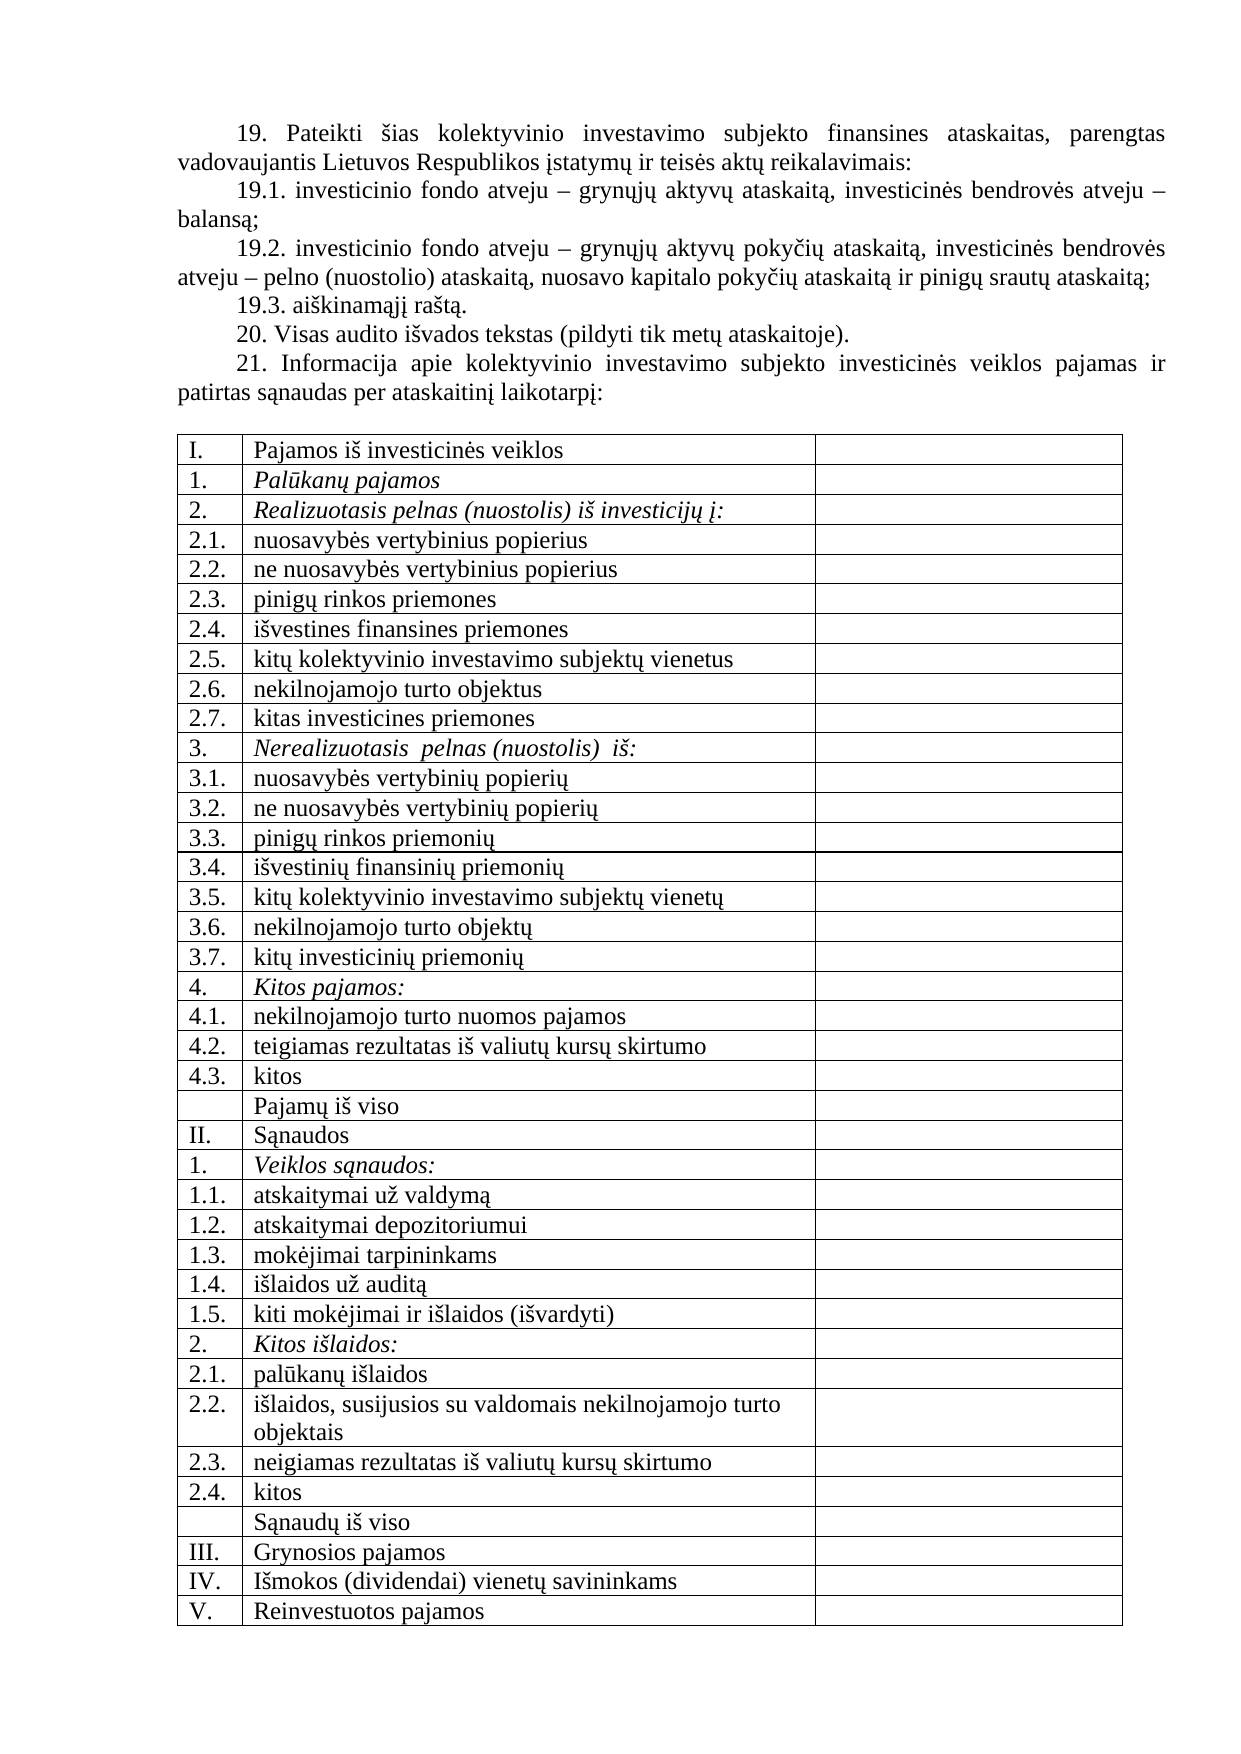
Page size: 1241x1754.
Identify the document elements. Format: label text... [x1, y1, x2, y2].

table_cell 2.5. [178, 644, 242, 673]
table_cell 1.3. [178, 1240, 242, 1268]
table_cell Sąnaudų iš viso [243, 1507, 815, 1536]
table_cell nuosavybės vertybinius popierius [243, 525, 815, 553]
table_cell Veiklos sąnaudos: [243, 1150, 815, 1179]
table_cell ne nuosavybės vertybinius popierius [243, 555, 815, 583]
table_cell palūkanų išlaidos [243, 1359, 815, 1388]
table_cell išvestines finansines priemones [243, 614, 815, 643]
table_cell 2.6. [178, 674, 242, 702]
table_cell 2. [178, 1329, 242, 1358]
table_cell Nerealizuotasis pelnas (nuostolis) iš: [243, 733, 815, 762]
table_cell kitų kolektyvinio investavimo subjektų vienetų [243, 882, 815, 911]
table_cell Kitos pajamos: [243, 972, 815, 1000]
table_header I. [178, 435, 242, 464]
table_cell pinigų rinkos priemones [243, 584, 815, 613]
table_cell 4. [178, 972, 242, 1000]
table_cell [816, 1210, 1122, 1239]
table_cell 1. [178, 465, 242, 494]
table_cell [816, 942, 1122, 971]
table_cell 2.3. [178, 1447, 242, 1476]
table_cell 3.4. [178, 853, 242, 881]
table_cell nekilnojamojo turto objektų [243, 912, 815, 941]
table_cell [816, 1031, 1122, 1060]
table_cell [816, 882, 1122, 911]
table_cell 4.2. [178, 1031, 242, 1060]
table_cell [816, 1270, 1122, 1298]
table_cell 4.1. [178, 1001, 242, 1030]
table_cell [816, 1240, 1122, 1268]
table_cell 1.4. [178, 1270, 242, 1298]
table_cell nuosavybės vertybinių popierių [243, 763, 815, 792]
table_cell [816, 1329, 1122, 1358]
table_cell [816, 733, 1122, 762]
table_cell [816, 584, 1122, 613]
table_cell 2.4. [178, 1477, 242, 1506]
table_cell [816, 1150, 1122, 1179]
table_cell [816, 1507, 1122, 1536]
table_cell teigiamas rezultatas iš valiutų kursų skirtumo [243, 1031, 815, 1060]
table_cell išlaidos už auditą [243, 1270, 815, 1298]
text 19.3. aiškinamąjį raštą. [177, 291, 1166, 319]
table_cell [178, 1507, 242, 1536]
table_cell [816, 853, 1122, 881]
table_cell 4.3. [178, 1061, 242, 1090]
table_cell atskaitymai depozitoriumui [243, 1210, 815, 1239]
table_cell nekilnojamojo turto nuomos pajamos [243, 1001, 815, 1030]
table_cell [816, 1566, 1122, 1595]
table_cell [816, 972, 1122, 1000]
table_cell 3.6. [178, 912, 242, 941]
table_cell 2.4. [178, 614, 242, 643]
table_cell [816, 1477, 1122, 1506]
table_cell Realizuotasis pelnas (nuostolis) iš investicijų į: [243, 495, 815, 524]
table_cell [816, 1091, 1122, 1119]
table_cell [816, 465, 1122, 494]
table_cell neigiamas rezultatas iš valiutų kursų skirtumo [243, 1447, 815, 1476]
table_cell [816, 1447, 1122, 1476]
table_cell Kitos išlaidos: [243, 1329, 815, 1358]
table_cell [816, 1121, 1122, 1149]
table_cell [816, 1596, 1122, 1625]
table_cell Palūkanų pajamos [243, 465, 815, 494]
table_cell [816, 1001, 1122, 1030]
table_cell atskaitymai už valdymą [243, 1180, 815, 1209]
text 21. Informacija apie kolektyvinio investavimo subjekto investicinės veiklos pajamas ir patirtas sąnaudas per ataskaitinį laikotarpį: [177, 348, 1166, 406]
table_cell [816, 912, 1122, 941]
table_cell IV. [178, 1566, 242, 1595]
table_cell pinigų rinkos priemonių [243, 823, 815, 851]
table_cell 1.2. [178, 1210, 242, 1239]
table_cell V. [178, 1596, 242, 1625]
table_cell Reinvestuotos pajamos [243, 1596, 815, 1625]
table_cell kitos [243, 1061, 815, 1090]
table_cell kitos [243, 1477, 815, 1506]
table_cell [816, 555, 1122, 583]
table_cell mokėjimai tarpininkams [243, 1240, 815, 1268]
table_cell [816, 763, 1122, 792]
table_cell 1.5. [178, 1299, 242, 1328]
table_cell Išmokos (dividendai) vienetų savininkams [243, 1566, 815, 1595]
text 20. Visas audito išvados tekstas (pildyti tik metų ataskaitoje). [177, 319, 1166, 348]
table_cell 1.1. [178, 1180, 242, 1209]
table_cell 2.1. [178, 1359, 242, 1388]
table_cell 2.2. [178, 555, 242, 583]
table_cell [816, 525, 1122, 553]
table_cell 2.2. [178, 1389, 242, 1446]
table_cell 3.7. [178, 942, 242, 971]
table_cell II. [178, 1121, 242, 1149]
table_cell [816, 614, 1122, 643]
table_header Pajamos iš investicinės veiklos [243, 435, 815, 464]
table_cell išlaidos, susijusios su valdomais nekilnojamojo turto objektais [243, 1389, 815, 1446]
table_cell [816, 704, 1122, 732]
table_cell [178, 1091, 242, 1119]
table_cell 2.3. [178, 584, 242, 613]
table_cell [816, 1061, 1122, 1090]
table_cell 3.1. [178, 763, 242, 792]
table_cell kitas investicines priemones [243, 704, 815, 732]
table_cell [816, 1537, 1122, 1565]
table_cell kiti mokėjimai ir išlaidos (išvardyti) [243, 1299, 815, 1328]
text 19.2. investicinio fondo atveju – grynųjų aktyvų pokyčių ataskaitą, investicinės bendrovės atveju – pelno (nuostolio) ataskaitą, nuosavo kapitalo pokyčių ataskaitą ir pinigų srautų ataskaitą; [177, 233, 1166, 291]
table_cell [816, 674, 1122, 702]
table_cell [816, 1359, 1122, 1388]
table_cell 3.2. [178, 793, 242, 822]
table_cell [816, 495, 1122, 524]
table_cell išvestinių finansinių priemonių [243, 853, 815, 881]
table_cell 3. [178, 733, 242, 762]
table_cell 2. [178, 495, 242, 524]
table_header [816, 435, 1122, 464]
table_cell 3.3. [178, 823, 242, 851]
table_cell [816, 1299, 1122, 1328]
table_cell kitų kolektyvinio investavimo subjektų vienetus [243, 644, 815, 673]
table_cell 2.1. [178, 525, 242, 553]
table_cell ne nuosavybės vertybinių popierių [243, 793, 815, 822]
table_cell [816, 644, 1122, 673]
table_cell Sąnaudos [243, 1121, 815, 1149]
table_cell 2.7. [178, 704, 242, 732]
text 19.1. investicinio fondo atveju – grynųjų aktyvų ataskaitą, investicinės bendrovės atveju – balansą; [177, 176, 1166, 233]
table_cell 1. [178, 1150, 242, 1179]
text 19. Pateikti šias kolektyvinio investavimo subjekto finansines ataskaitas, parengtas vadovaujantis Lietuvos Respublikos įstatymų ir teisės aktų reikalavimais: [177, 118, 1166, 176]
table_cell 3.5. [178, 882, 242, 911]
table_cell [816, 823, 1122, 851]
table_cell Grynosios pajamos [243, 1537, 815, 1565]
table_cell [816, 1389, 1122, 1446]
table_cell Pajamų iš viso [243, 1091, 815, 1119]
table_cell [816, 1180, 1122, 1209]
table_cell kitų investicinių priemonių [243, 942, 815, 971]
table_cell nekilnojamojo turto objektus [243, 674, 815, 702]
table_cell [816, 793, 1122, 822]
table_cell III. [178, 1537, 242, 1565]
